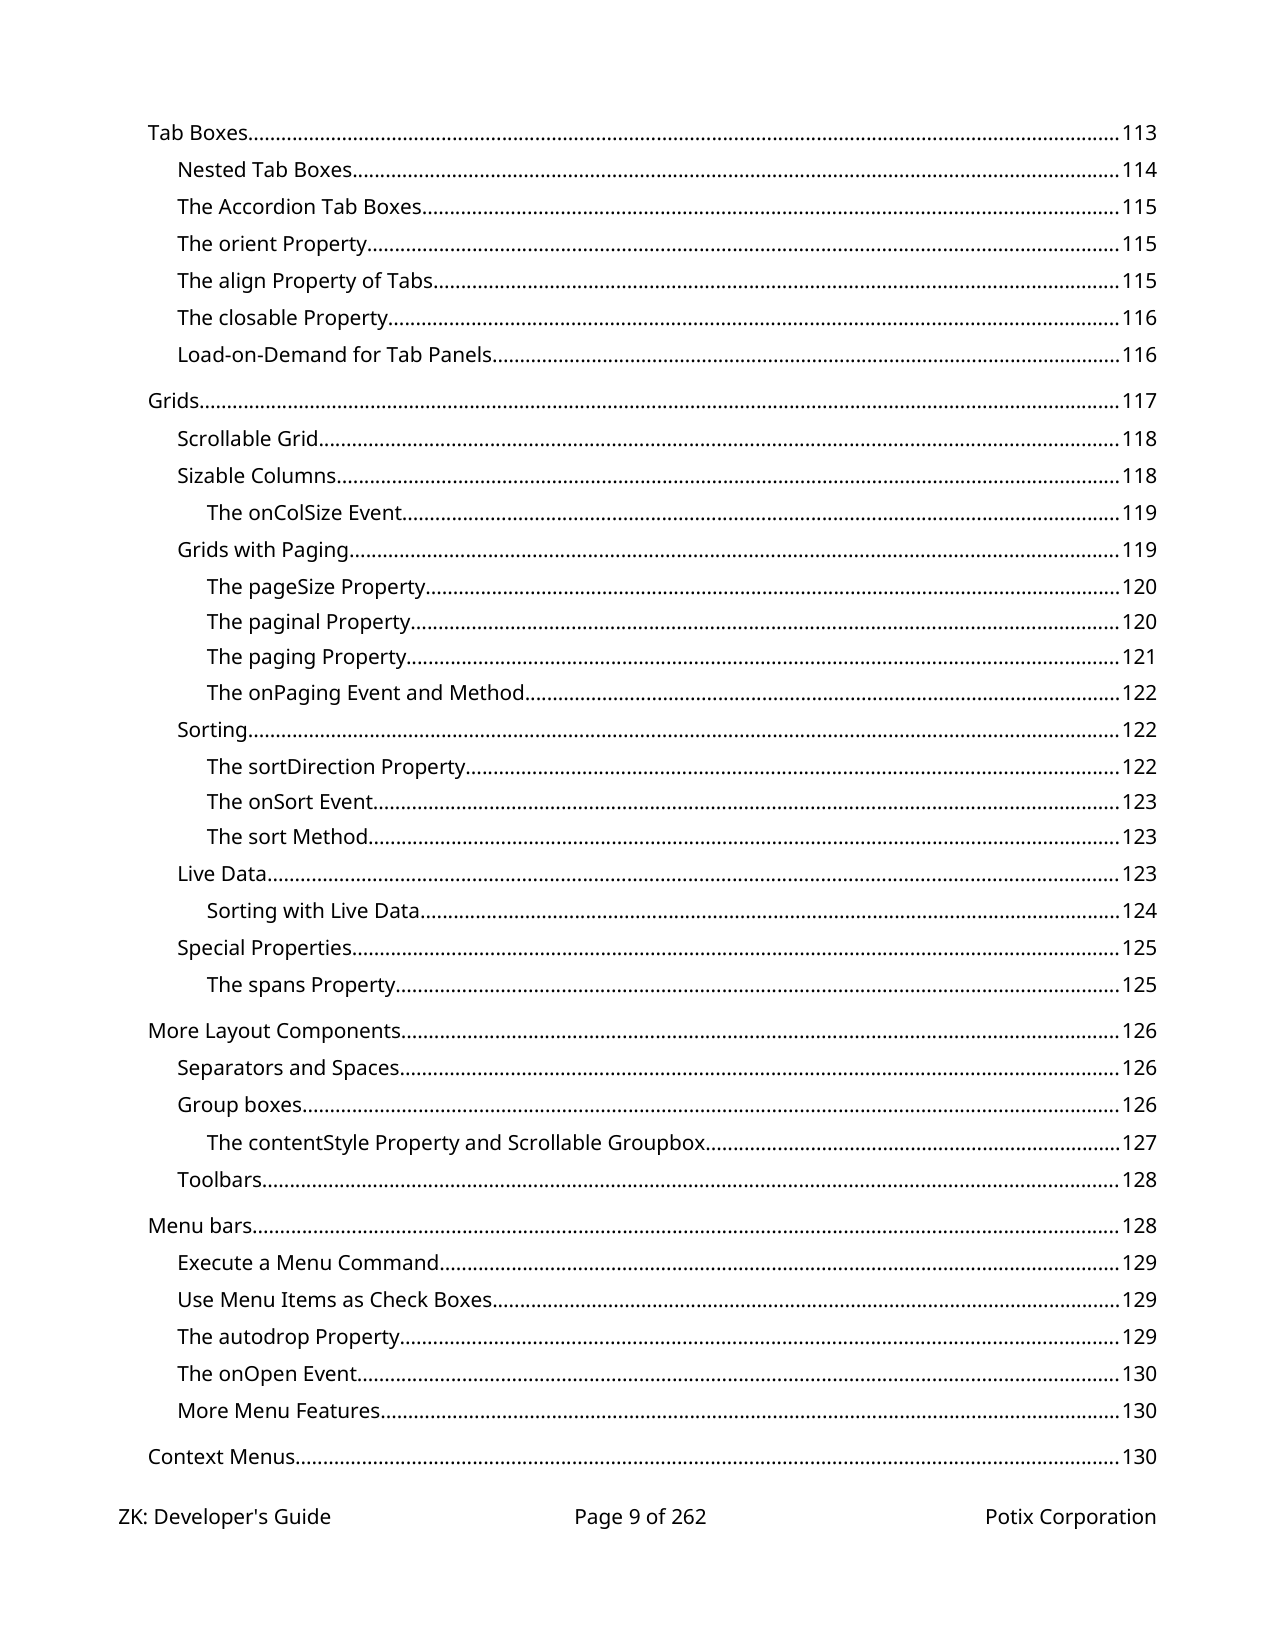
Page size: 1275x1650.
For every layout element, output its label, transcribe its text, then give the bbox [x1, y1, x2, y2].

text Nested Tab Boxes 114 [177, 155, 1157, 183]
text Special Properties 125 [177, 933, 1157, 962]
text Load-on-Demand for Tab Panels 116 [177, 341, 1157, 369]
text More Menu Features 130 [177, 1396, 1157, 1424]
text Sorting with Live Data 124 [207, 896, 1157, 924]
text Execute a Menu Command 129 [177, 1248, 1157, 1276]
text Use Menu Items as Check Boxes 129 [177, 1285, 1157, 1313]
text Separators and Spaces 126 [177, 1053, 1157, 1082]
text The contentStyle Property and Scrollable Groupbox 127 [207, 1128, 1157, 1156]
text Menu bars 128 [148, 1211, 1157, 1239]
text The paging Property 121 [207, 642, 1157, 671]
text The sort Method 123 [207, 822, 1157, 850]
text The orient Property 115 [177, 229, 1157, 258]
text Live Data 123 [177, 859, 1157, 887]
text The autodrop Property 129 [177, 1322, 1157, 1350]
text The pageSize Property 120 [207, 572, 1157, 600]
text The closable Property 116 [177, 303, 1157, 332]
text The Accordion Tab Boxes 115 [177, 192, 1157, 221]
text Group boxes 126 [177, 1091, 1157, 1119]
text Grids with Paging 119 [177, 535, 1157, 563]
text The spans Property 125 [207, 971, 1157, 999]
text Grids 117 [148, 387, 1157, 415]
text Scrollable Grid 118 [177, 424, 1157, 452]
text The onSort Event 123 [207, 787, 1157, 815]
text Sizable Columns 118 [177, 461, 1157, 489]
text Tab Boxes 113 [148, 118, 1157, 146]
text More Layout Components 126 [148, 1016, 1157, 1045]
text The align Property of Tabs 115 [177, 266, 1157, 295]
text The onOpen Event 130 [177, 1359, 1157, 1387]
text Toolbars 128 [177, 1165, 1157, 1193]
text The sortDirection Property 122 [207, 752, 1157, 780]
text Sorting 122 [177, 715, 1157, 743]
text The onPaging Event and Method 122 [207, 678, 1157, 706]
text The onColSize Event 119 [207, 498, 1157, 526]
text The paginal Property 120 [207, 607, 1157, 635]
text Context Menus 130 [148, 1442, 1157, 1470]
